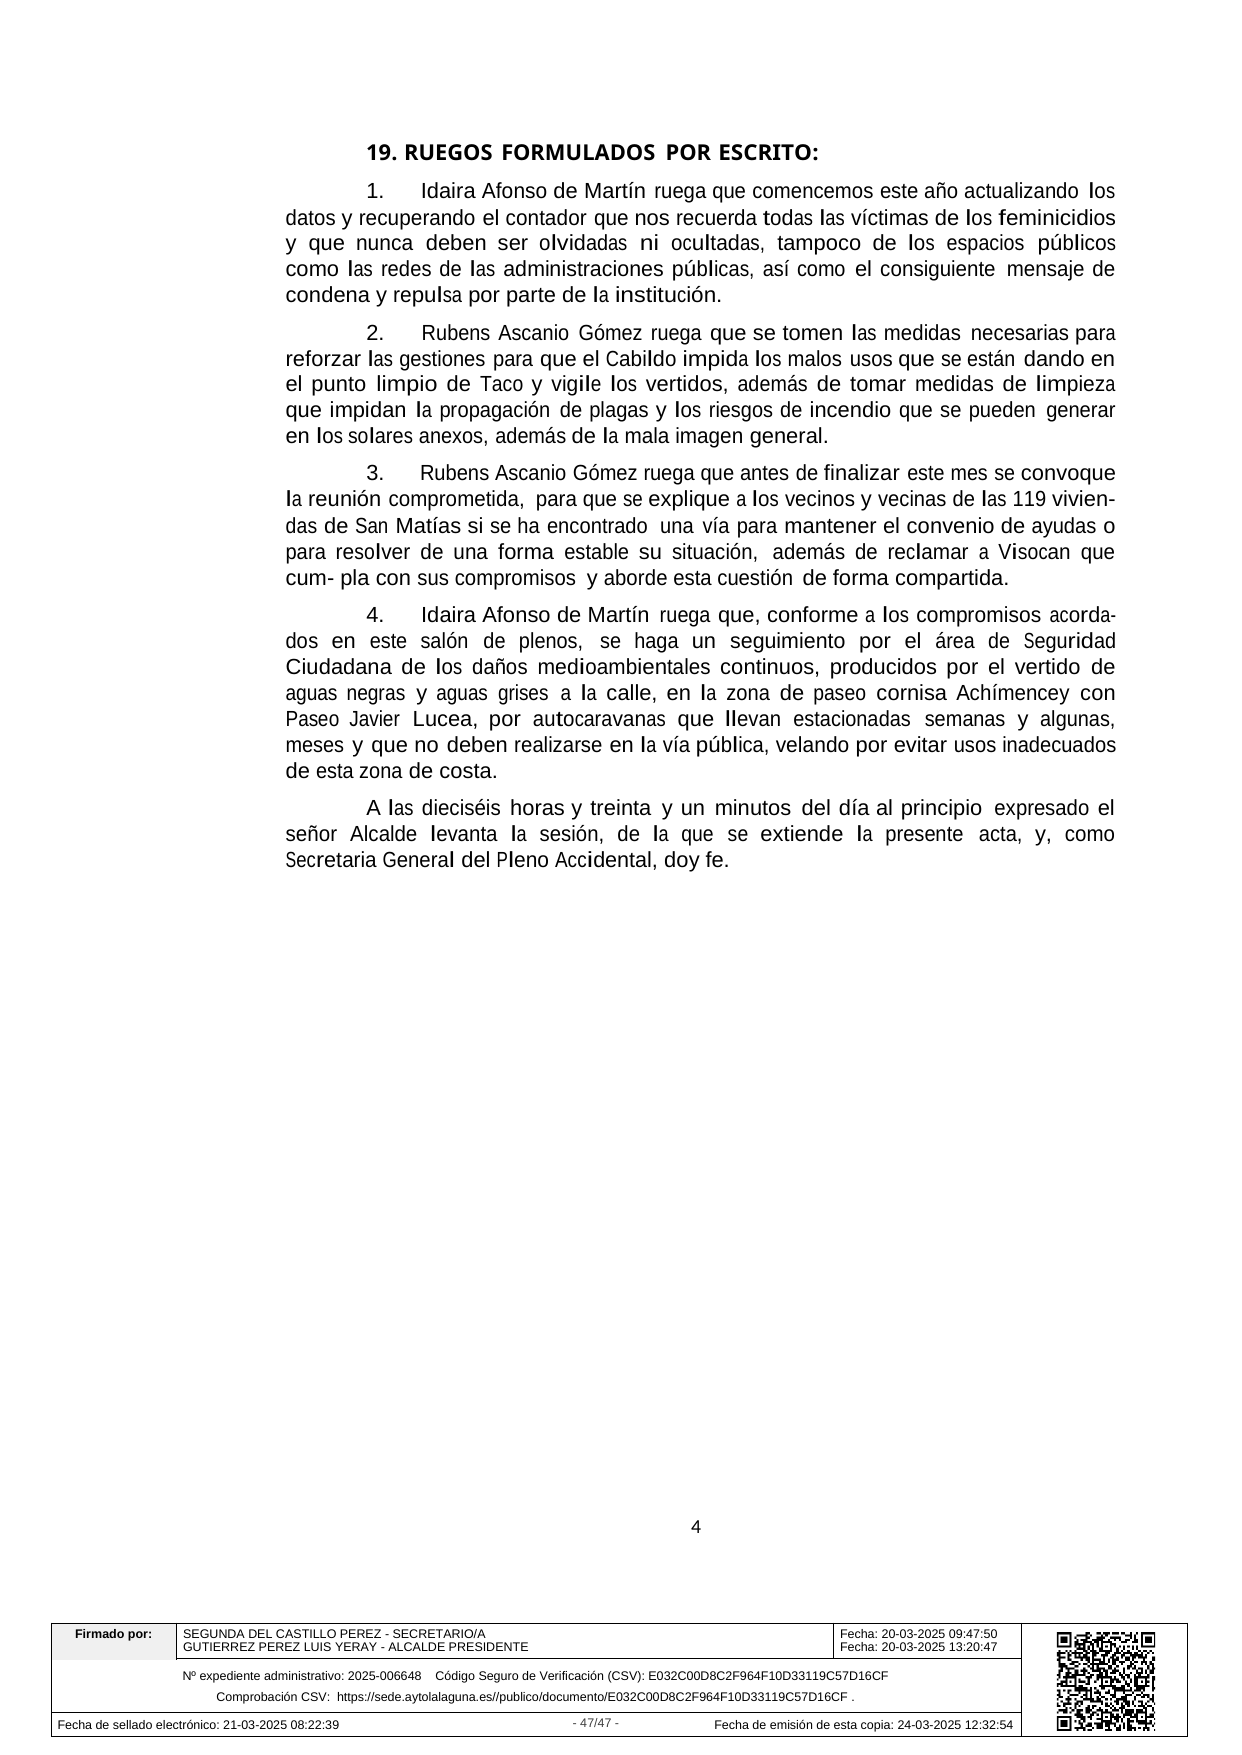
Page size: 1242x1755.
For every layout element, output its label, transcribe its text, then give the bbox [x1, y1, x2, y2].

text 1. Idaira Afonso de Martín ruega que comencemos este año actualizando los datos y recuperando el contador que nos recuerda todas las víctimas de los feminicidios y que nunca deben ser olvidadas ni ocultadas, tampoco de los espacios públicos como las redes de las administraciones públicas, así como el consiguiente mensaje de condena y repulsa por parte de la institución. [285, 178, 1116, 307]
text 4 [685, 1514, 706, 1539]
table_header Firmado por: [52, 1624, 176, 1658]
table_cell Nº expediente administrativo: 2025-006648 Código Seguro de Verificación (CSV): E032C00D8C2F964F10D33119C57D16CF Comprobación CSV: https://sede.aytolalaguna.es//publico/documento/E032C00D8C2F964F10D33119C57D16CF . [52, 1659, 1021, 1712]
table_header [1022, 1624, 1187, 1736]
text 19. RUEGOS FORMULADOS POR ESCRITO: [366, 137, 1202, 167]
text 2. Rubens Ascanio Gómez ruega que se tomen las medidas necesarias para reforzar las gestiones para que el Cabildo impida los malos usos que se están dando en el punto limpio de Taco y vigile los vertidos, además de tomar medidas de limpieza que impidan la propagación de plagas y los riesgos de incendio que se pueden generar en los solares anexos, además de la mala imagen general. [285, 319, 1116, 448]
text 3. Rubens Ascanio Gómez ruega que antes de finalizar este mes se convoque la reunión comprometida, para que se explique a los vecinos y vecinas de las 119 vivien- das de San Matías si se ha encontrado una vía para mantener el convenio de ayudas o para resolver de una forma estable su situación, además de reclamar a Visocan que cum- pla con sus compromisos y aborde esta cuestión de forma compartida. [285, 460, 1116, 590]
table_header Fecha: 20-03-2025 09:47:50 Fecha: 20-03-2025 13:20:47 [834, 1624, 1021, 1658]
table_header SEGUNDA DEL CASTILLO PEREZ - SECRETARIO/A GUTIERREZ PEREZ LUIS YERAY - ALCALDE PRESIDENTE [177, 1624, 833, 1658]
table_cell Fecha de sellado electrónico: 21-03-2025 08:22:39 - 47/47 - Fecha de emisión de esta copia: 24-03-2025 12:32:54 [52, 1713, 1021, 1736]
text 4. Idaira Afonso de Martín ruega que, conforme a los compromisos acorda- dos en este salón de plenos, se haga un seguimiento por el área de Seguridad Ciudadana de los daños medioambientales continuos, producidos por el vertido de aguas negras y aguas grises a la calle, en la zona de paseo cornisa Achímencey con Paseo Javier Lucea, por autocaravanas que llevan estacionadas semanas y algunas, meses y que no deben realizarse en la vía pública, velando por evitar usos inadecuados de esta zona de costa. [285, 602, 1116, 783]
text A las dieciséis horas y treinta y un minutos del día al principio expresado el señor Alcalde levanta la sesión, de la que se extiende la presente acta, y, como Secretaria General del Pleno Accidental, doy fe. [285, 795, 1116, 872]
